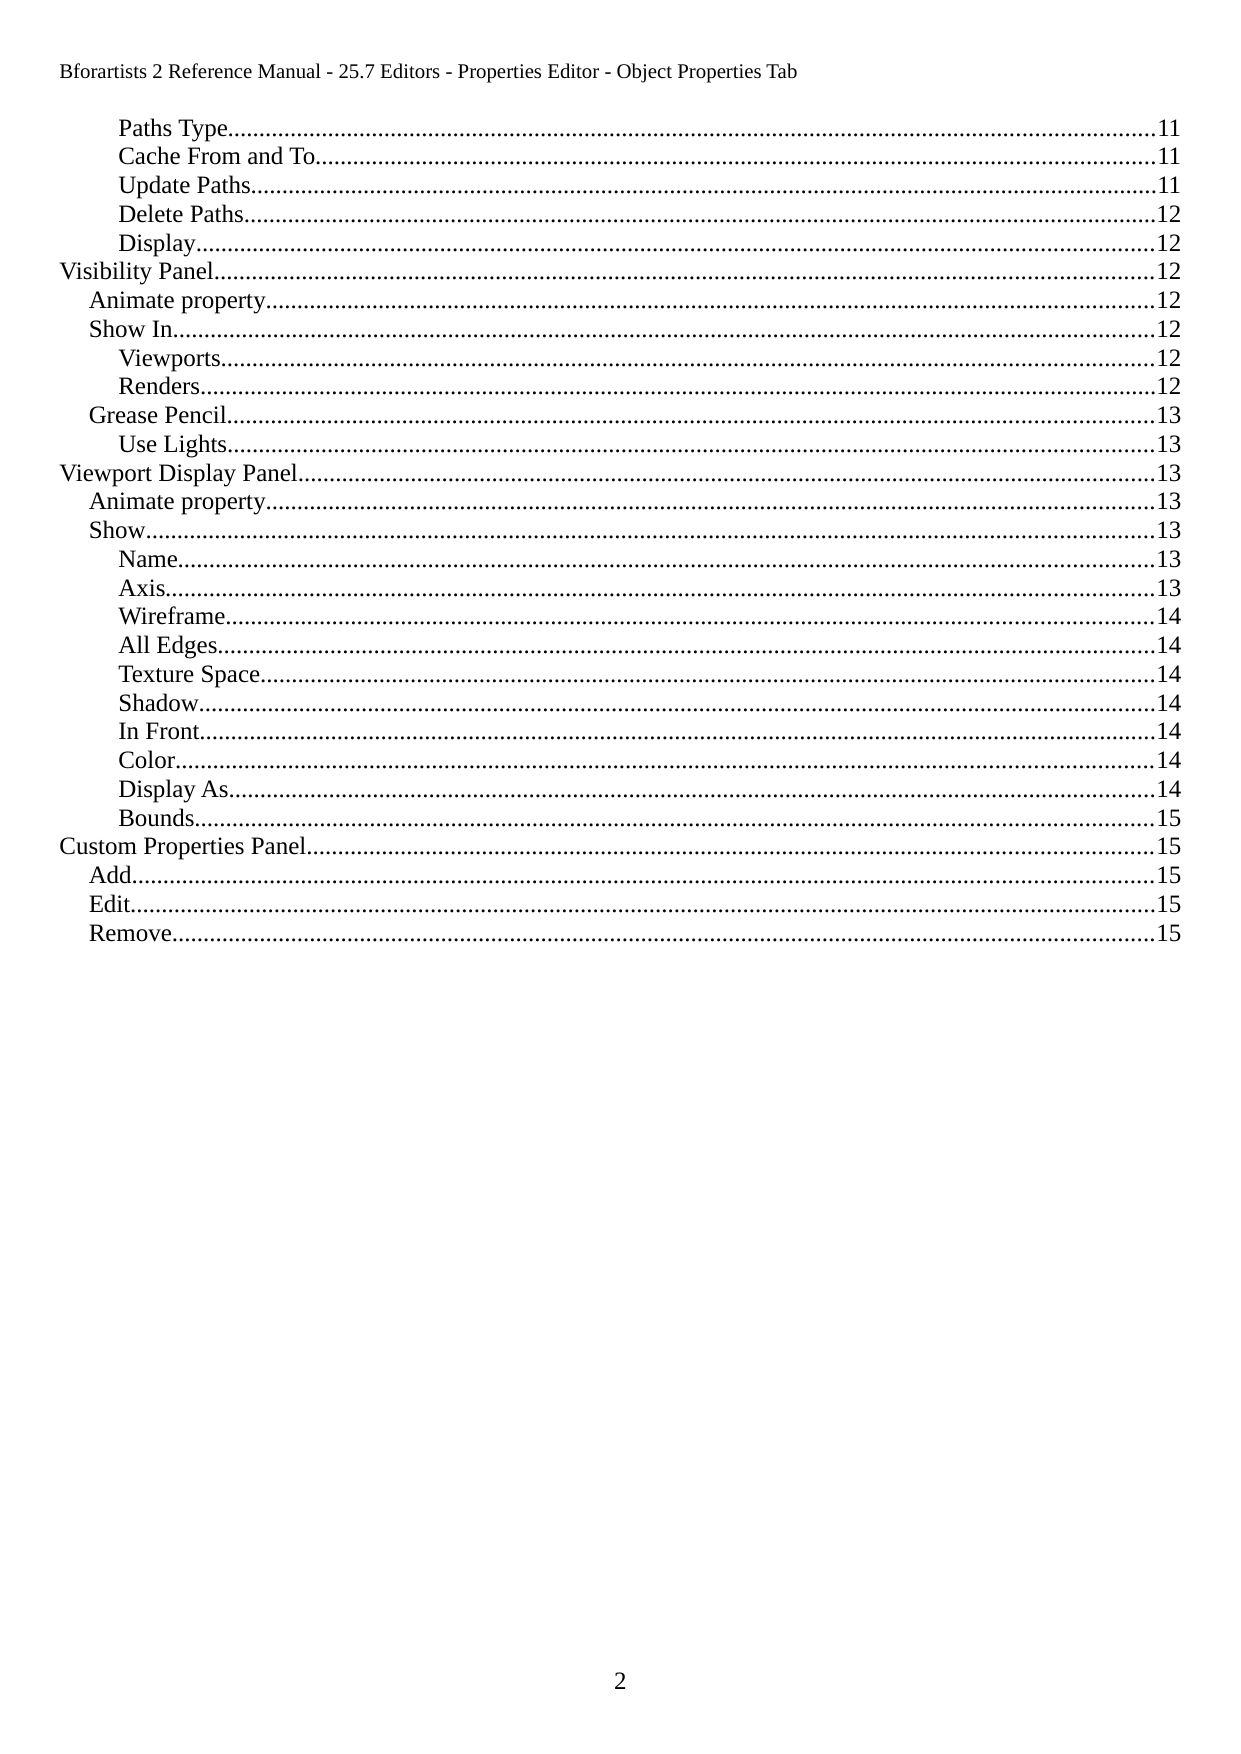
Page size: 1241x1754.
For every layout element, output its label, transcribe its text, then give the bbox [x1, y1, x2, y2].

text Color 14 [118, 745, 1181, 774]
text Edit 15 [88, 889, 1181, 918]
text Display 12 [118, 228, 1181, 256]
text Visibility Panel 12 [59, 256, 1181, 285]
text Update Paths 11 [118, 170, 1181, 199]
text In Front 14 [118, 716, 1181, 745]
text Viewports 12 [118, 343, 1181, 371]
text Custom Properties Panel 15 [59, 831, 1181, 860]
text Cache From and To 11 [118, 141, 1181, 170]
text Use Lights 13 [118, 429, 1181, 458]
text Paths Type 11 [118, 113, 1181, 141]
text Grease Pencil 13 [88, 400, 1181, 429]
text All Edges 14 [118, 630, 1181, 659]
text Animate property 12 [88, 285, 1181, 314]
text Viewport Display Panel 13 [59, 458, 1181, 486]
text Remove 15 [88, 918, 1181, 946]
text Add 15 [88, 860, 1181, 889]
text Animate property 13 [88, 486, 1181, 515]
text Wireframe 14 [118, 601, 1181, 630]
text Bounds 15 [118, 803, 1181, 831]
text Show 13 [88, 515, 1181, 544]
text Renders 12 [118, 371, 1181, 400]
text Show In 12 [88, 314, 1181, 343]
text Display As 14 [118, 774, 1181, 803]
text Name 13 [118, 544, 1181, 573]
text Texture Space 14 [118, 659, 1181, 688]
text Shadow 14 [118, 688, 1181, 716]
text Delete Paths 12 [118, 199, 1181, 228]
text Axis 13 [118, 573, 1181, 601]
